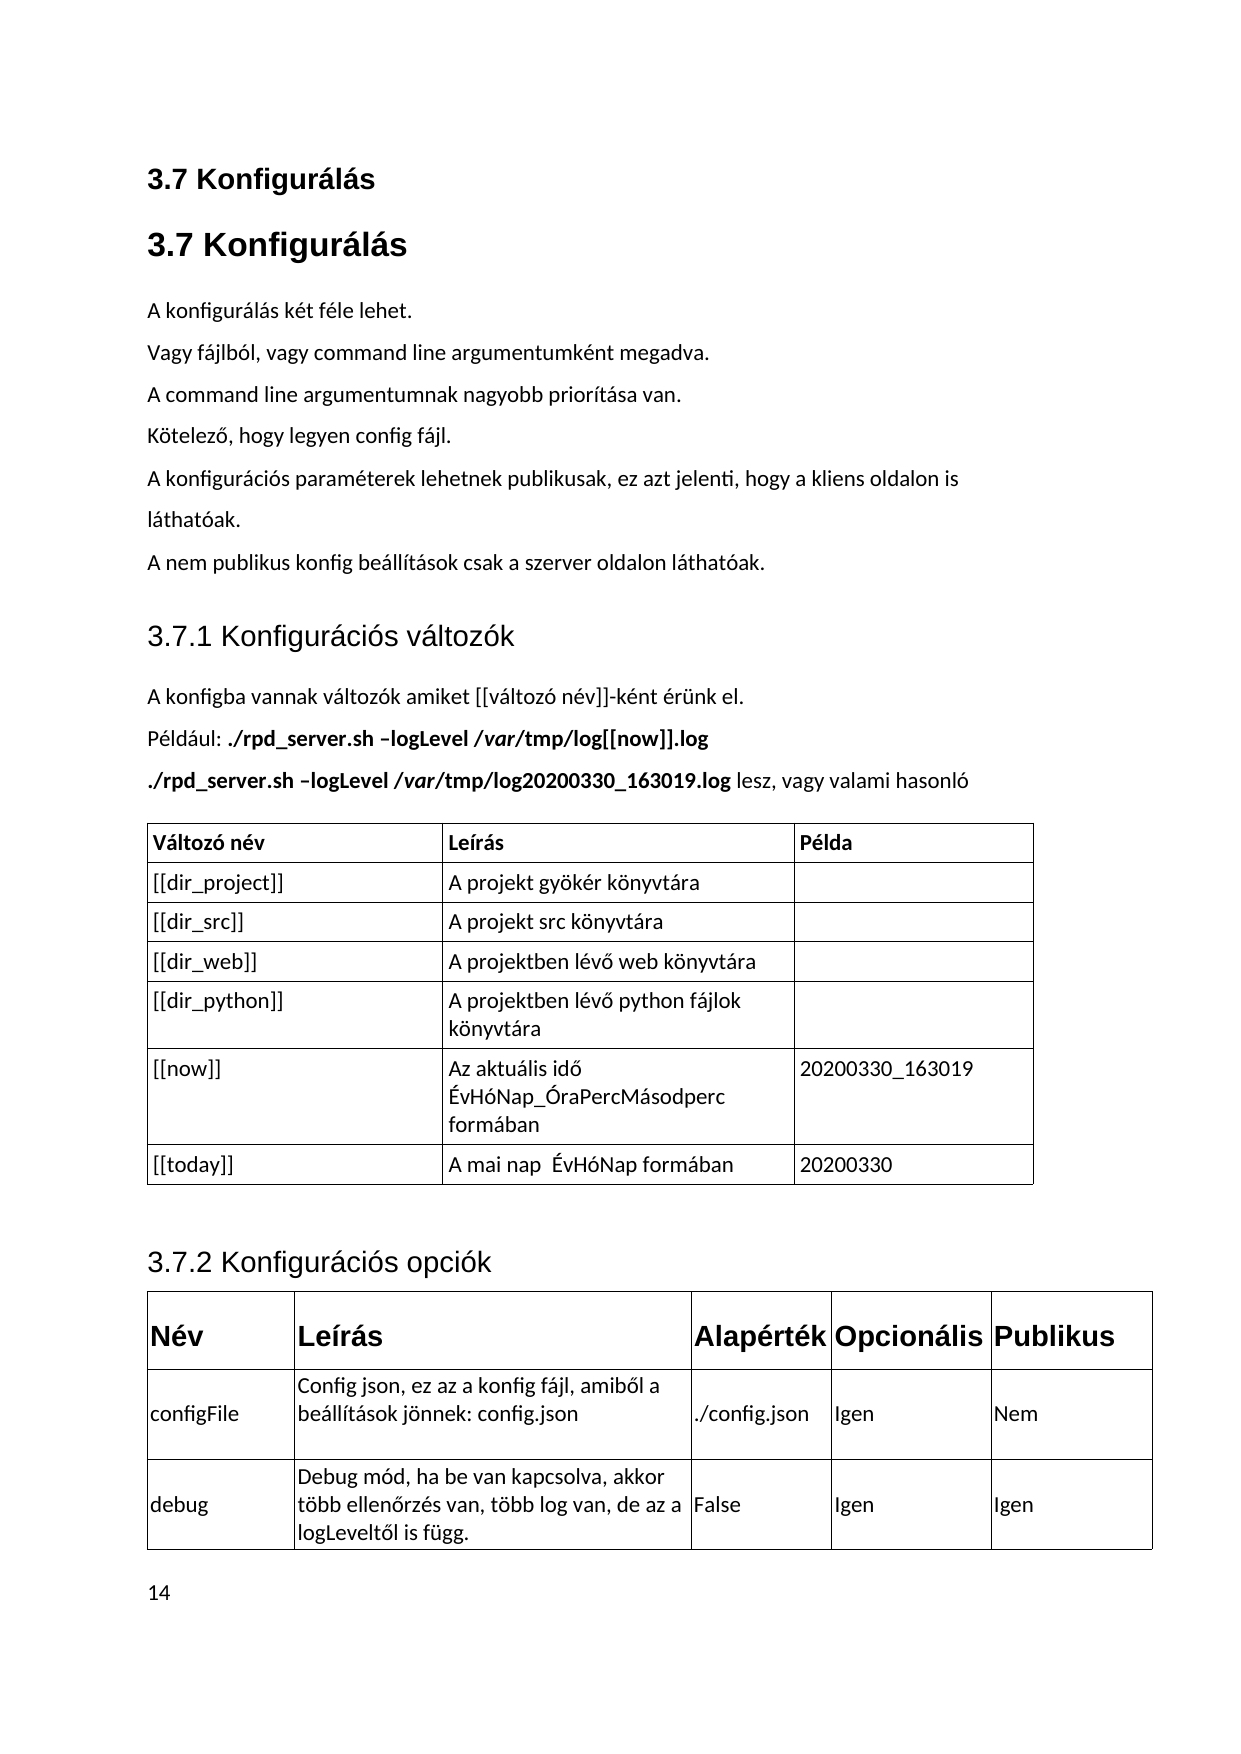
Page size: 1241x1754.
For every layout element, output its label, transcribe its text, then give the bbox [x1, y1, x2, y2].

table_cell debug [148, 1460, 294, 1549]
table_cell [795, 863, 1033, 902]
table_cell [[today]] [148, 1145, 442, 1183]
table_cell [[dir_web]] [148, 942, 442, 981]
table_cell [[dir_src]] [148, 903, 442, 941]
table_cell Az aktuális idő ÉvHóNap_ÓraPercMásodperc formában [443, 1049, 794, 1144]
table_cell A projektben lévő web könyvtára [443, 942, 794, 981]
text A konfigurálás két féle lehet. Vagy fájlból, vagy command line argumentumként megadva. A command line argumentumnak nagyobb priorítása van. Kötelező, hogy legyen config fájl. A konfigurációs paraméterek lehetnek publikusak, ez azt jelenti, hogy a kliens oldalon is láthatóak. A nem publikus konfig beállítások csak a szerver oldalon láthatóak. [147, 296, 1033, 576]
table_header Név [148, 1292, 294, 1368]
subtitle Konfigurációs opciók [147, 1245, 1033, 1279]
table_cell [795, 903, 1033, 941]
table_cell [795, 942, 1033, 981]
table_header Opcionális [832, 1292, 991, 1368]
subtitle Konfigurációs változók [147, 619, 1033, 652]
table_cell 20200330_163019 [795, 1049, 1033, 1144]
table_cell [[dir_python]] [148, 982, 442, 1048]
table_cell [[dir_project]] [148, 863, 442, 902]
table_header Alapérték [692, 1292, 831, 1368]
table_header Leírás [443, 824, 794, 862]
table_cell A projekt src könyvtára [443, 903, 794, 941]
table_cell Nem [992, 1370, 1152, 1459]
table_cell ./config.json [692, 1370, 831, 1459]
subtitle Konfigurálás [147, 225, 1033, 264]
table_header Változó név [148, 824, 442, 862]
table_cell [795, 982, 1033, 1048]
table_cell A projektben lévő python fájlok könyvtára [443, 982, 794, 1048]
table_cell 20200330 [795, 1145, 1033, 1183]
table_cell Igen [832, 1460, 991, 1549]
table_cell A projekt gyökér könyvtára [443, 863, 794, 902]
table_header Példa [795, 824, 1033, 862]
text A konfigba vannak változók amiket [[változó név]]-ként érünk el. Például: ./rpd_server.sh –logLevel /var/tmp/log[[now]].log ./rpd_server.sh –logLevel /var/tmp/log20200330_163019.log lesz, vagy valami hasonló [147, 682, 1033, 794]
table_cell False [692, 1460, 831, 1549]
table_header Leírás [295, 1292, 691, 1368]
table_header Publikus [992, 1292, 1152, 1368]
table_cell Igen [992, 1460, 1152, 1549]
table_cell [[now]] [148, 1049, 442, 1144]
table_cell Config json, ez az a konfig fájl, amiből a beállítások jönnek: config.json [295, 1370, 691, 1459]
table_cell Igen [832, 1370, 991, 1459]
table_cell configFile [148, 1370, 294, 1459]
table_cell A mai nap ÉvHóNap formában [443, 1145, 794, 1183]
table_cell Debug mód, ha be van kapcsolva, akkor több ellenőrzés van, több log van, de az a logLeveltől is függ. [295, 1460, 691, 1549]
